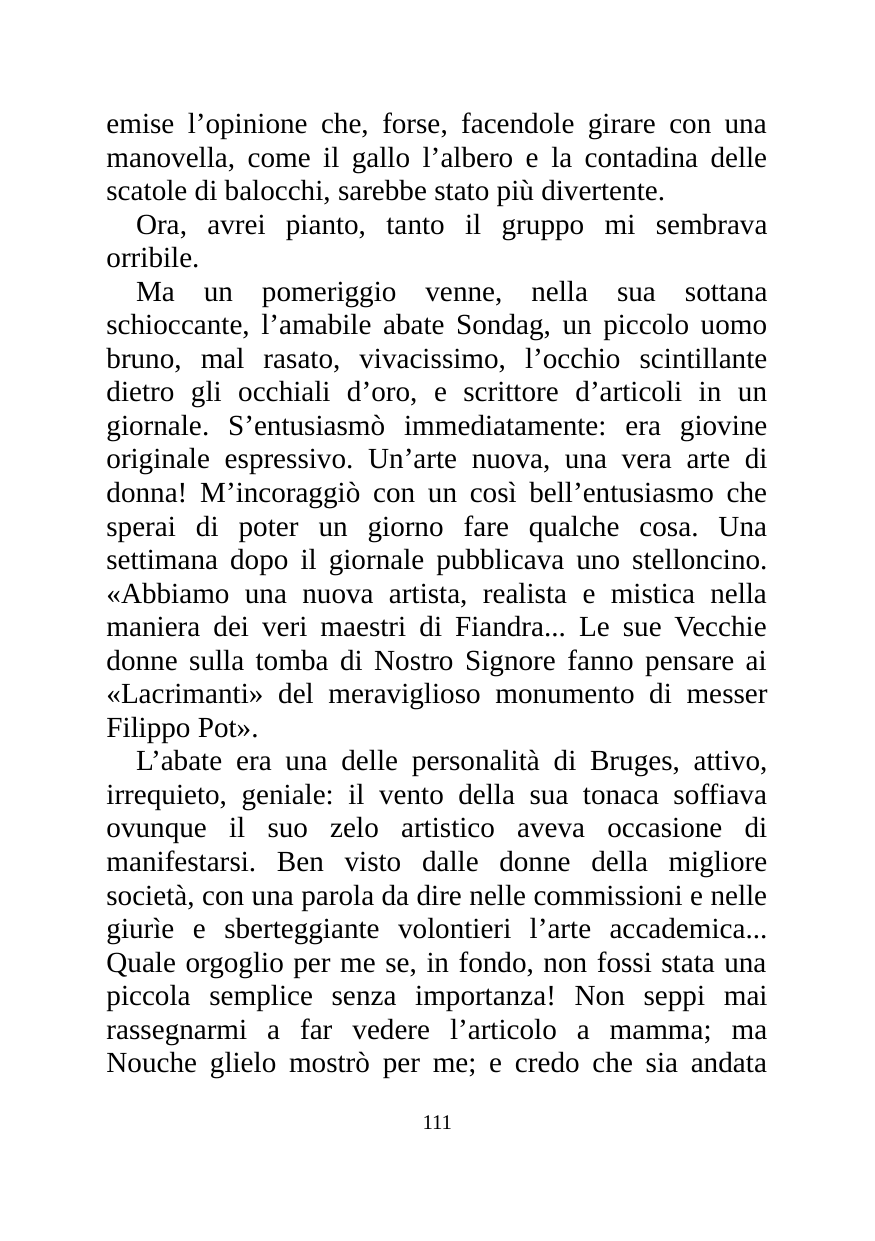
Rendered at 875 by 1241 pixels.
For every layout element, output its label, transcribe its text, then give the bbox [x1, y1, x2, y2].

text emise l’opinione che, forse, facendole girare con una manovella, come il gallo l’albero e la contadina delle scatole di balocchi, sarebbe stato più divertente. [106, 106, 768, 207]
text Ora, avrei pianto, tanto il gruppo mi sembrava orribile. [106, 207, 768, 274]
text L’abate era una delle personalità di Bruges, attivo, irrequieto, geniale: il vento della sua tonaca soffiava ovunque il suo zelo artistico aveva occasione di manifestarsi. Ben visto dalle donne della migliore società, con una parola da dire nelle commissioni e nelle giurìe e sberteggiante volontieri l’arte accademica... Quale orgoglio per me se, in fondo, non fossi stata una piccola semplice senza importanza! Non seppi mai rassegnarmi a far vedere l’articolo a mamma; ma Nouche glielo mostrò per me; e credo che sia andata [106, 743, 768, 1079]
text Ma un pomeriggio venne, nella sua sottana schioccante, l’amabile abate Sondag, un piccolo uomo bruno, mal rasato, vivacissimo, l’occhio scintillante dietro gli occhiali d’oro, e scrittore d’articoli in un giornale. S’entusiasmò immediatamente: era giovine originale espressivo. Un’arte nuova, una vera arte di donna! M’incoraggiò con un così bell’entusiasmo che sperai di poter un giorno fare qualche cosa. Una settimana dopo il giornale pubblicava uno stelloncino. «Abbiamo una nuova artista, realista e mistica nella maniera dei veri maestri di Fiandra... Le sue Vecchie donne sulla tomba di Nostro Signore fanno pensare ai «Lacrimanti» del meraviglioso monumento di messer Filippo Pot». [106, 274, 768, 743]
